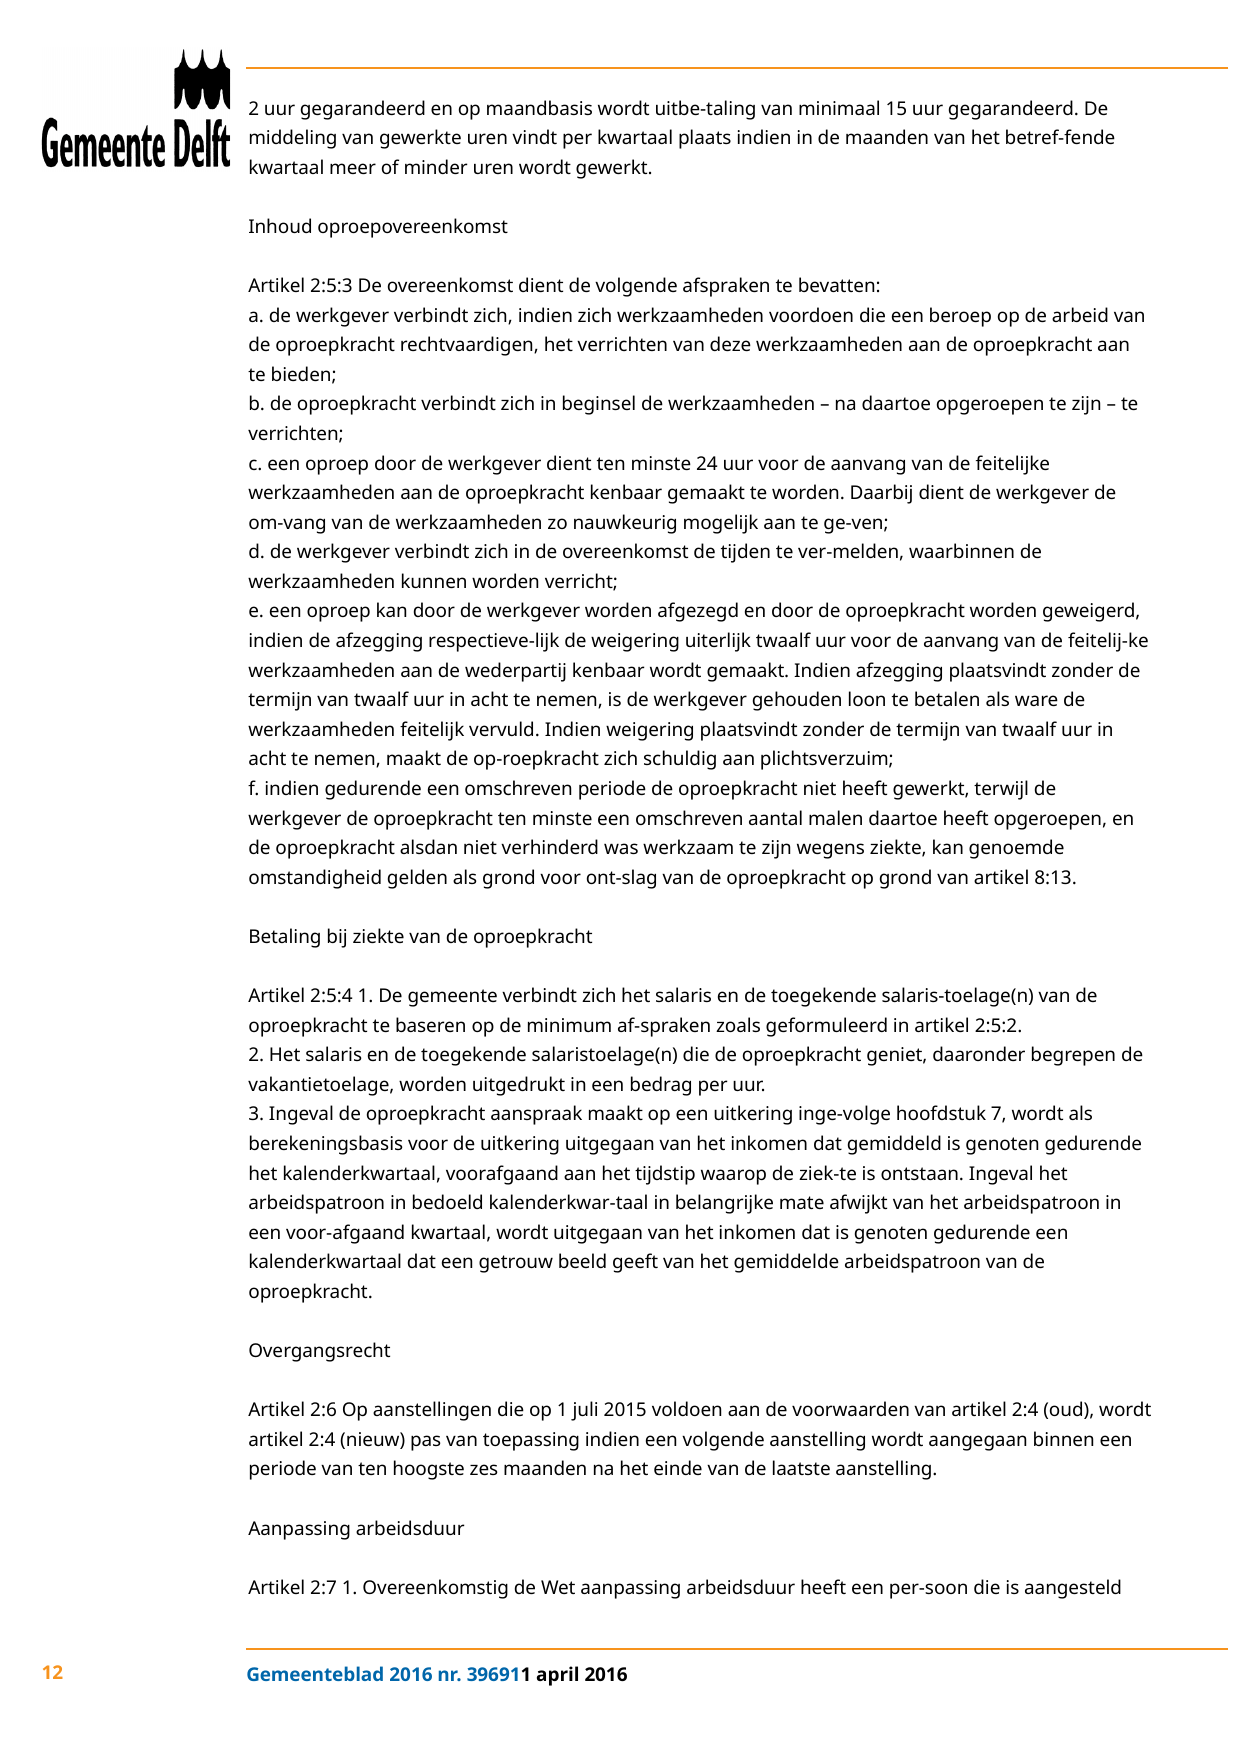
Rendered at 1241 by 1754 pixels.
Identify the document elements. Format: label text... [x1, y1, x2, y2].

text Artikel 2:5:4 1. De gemeente verbindt zich het salaris en de toegekende salaris-toelage(n) van de oproepkracht te baseren op de minimum af-spraken zoals geformuleerd in artikel 2:5:2. [248, 982, 1152, 1038]
text Artikel 2:7 1. Overeenkomstig de Wet aanpassing arbeidsduur heeft een per-soon die is aangesteld [248, 1574, 1152, 1600]
text Inhoud oproepovereenkomst [248, 213, 1152, 239]
text Overgangsrecht [248, 1337, 1152, 1363]
text 2. Het salaris en de toegekende salaristoelage(n) die de oproepkracht geniet, daaronder begrepen de vakantietoelage, worden uitgedrukt in een bedrag per uur. [248, 1041, 1152, 1097]
text f. indien gedurende een omschreven periode de oproepkracht niet heeft gewerkt, terwijl de werkgever de oproepkracht ten minste een omschreven aantal malen daartoe heeft opgeroepen, en de oproepkracht alsdan niet verhinderd was werkzaam te zijn wegens ziekte, kan genoemde omstandigheid gelden als grond voor ont-slag van de oproepkracht op grond van artikel 8:13. [248, 775, 1152, 890]
text Betaling bij ziekte van de oproepkracht [248, 923, 1152, 949]
text Artikel 2:6 Op aanstellingen die op 1 juli 2015 voldoen aan de voorwaarden van artikel 2:4 (oud), wordt artikel 2:4 (nieuw) pas van toepassing indien een volgende aanstelling wordt aangegaan binnen een periode van ten hoogste zes maanden na het einde van de laatste aanstelling. [248, 1396, 1152, 1481]
text Aanpassing arbeidsduur [248, 1515, 1152, 1541]
text a. de werkgever verbindt zich, indien zich werkzaamheden voordoen die een beroep op de arbeid van de oproepkracht rechtvaardigen, het verrichten van deze werkzaamheden aan de oproepkracht aan te bieden; [248, 302, 1152, 387]
text Artikel 2:5:3 De overeenkomst dient de volgende afspraken te bevatten: [248, 272, 1152, 298]
text 2 uur gegarandeerd en op maandbasis wordt uitbe-taling van minimaal 15 uur gegarandeerd. De middeling van gewerkte uren vindt per kwartaal plaats indien in de maanden van het betref-fende kwartaal meer of minder uren wordt gewerkt. [248, 95, 1152, 180]
text b. de oproepkracht verbindt zich in beginsel de werkzaamheden – na daartoe opgeroepen te zijn – te verrichten; [248, 391, 1152, 446]
text c. een oproep door de werkgever dient ten minste 24 uur voor de aanvang van de feitelijke werkzaamheden aan de oproepkracht kenbaar gemaakt te worden. Daarbij dient de werkgever de om-vang van de werkzaamheden zo nauwkeurig mogelijk aan te ge-ven; [248, 450, 1152, 535]
text e. een oproep kan door de werkgever worden afgezegd en door de oproepkracht worden geweigerd, indien de afzegging respectieve-lijk de weigering uiterlijk twaalf uur voor de aanvang van de feitelij-ke werkzaamheden aan de wederpartij kenbaar wordt gemaakt. Indien afzegging plaatsvindt zonder de termijn van twaalf uur in acht te nemen, is de werkgever gehouden loon te betalen als ware de werkzaamheden feitelijk vervuld. Indien weigering plaatsvindt zonder de termijn van twaalf uur in acht te nemen, maakt de op-roepkracht zich schuldig aan plichtsverzuim; [248, 598, 1152, 771]
text d. de werkgever verbindt zich in de overeenkomst de tijden te ver-melden, waarbinnen de werkzaamheden kunnen worden verricht; [248, 538, 1152, 594]
text 3. Ingeval de oproepkracht aanspraak maakt op een uitkering inge-volge hoofdstuk 7, wordt als berekeningsbasis voor de uitkering uitgegaan van het inkomen dat gemiddeld is genoten gedurende het kalenderkwartaal, voorafgaand aan het tijdstip waarop de ziek-te is ontstaan. Ingeval het arbeidspatroon in bedoeld kalenderkwar-taal in belangrijke mate afwijkt van het arbeidspatroon in een voor-afgaand kwartaal, wordt uitgegaan van het inkomen dat is genoten gedurende een kalenderkwartaal dat een getrouw beeld geeft van het gemiddelde arbeidspatroon van de oproepkracht. [248, 1101, 1152, 1304]
picture [41, 47, 231, 172]
